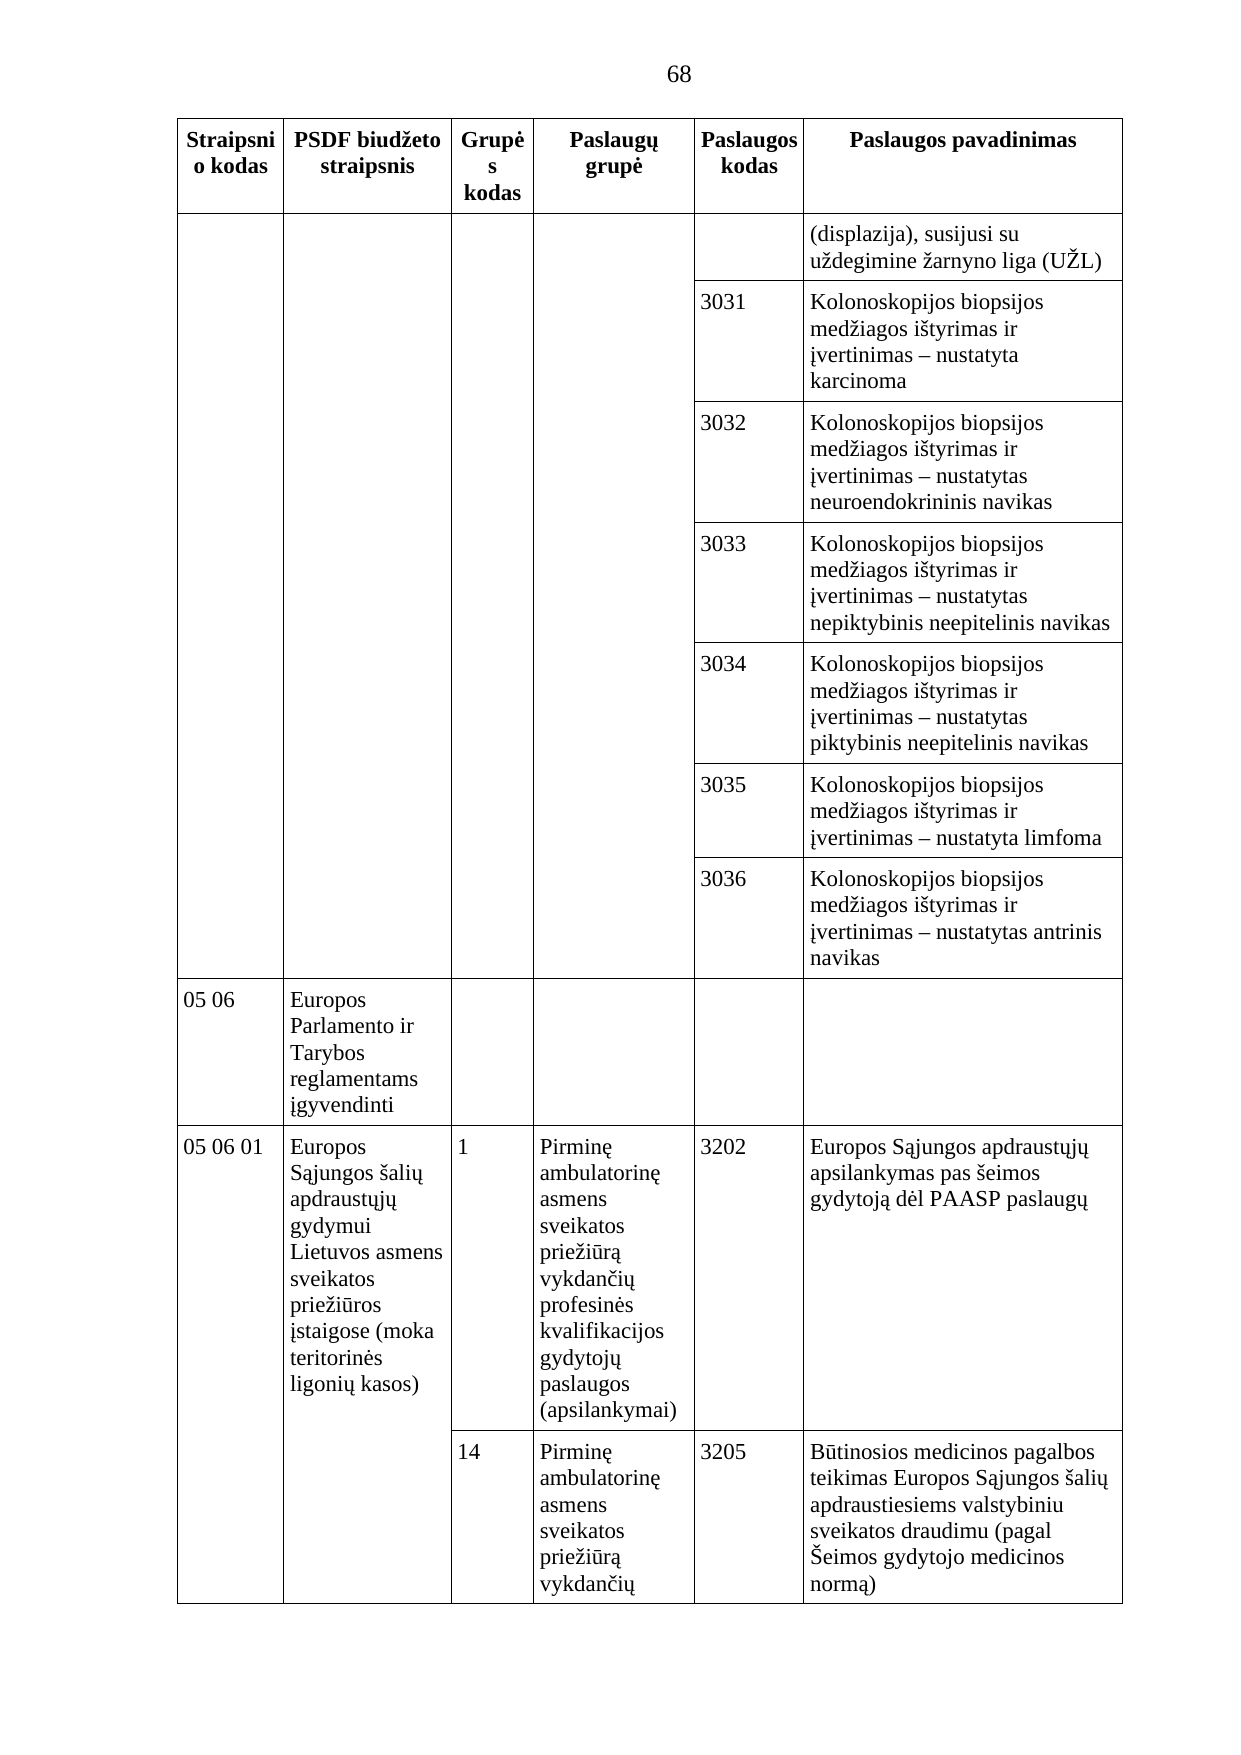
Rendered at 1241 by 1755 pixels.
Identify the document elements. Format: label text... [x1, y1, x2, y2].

table_cell 3035 [695, 764, 803, 857]
table_cell [534, 401, 694, 522]
table_cell [284, 522, 451, 642]
table_cell [534, 214, 694, 280]
table_cell [178, 763, 283, 857]
table_cell [534, 979, 694, 1125]
table_cell Kolonoskopijos biopsijos medžiagos ištyrimas ir įvertinimas – nustatytas piktybinis neepitelinis navikas [804, 643, 1122, 763]
table_cell 05 06 [178, 979, 283, 1125]
table_cell Europos Sąjungos apdraustųjų apsilankymas pas šeimos gydytoją dėl PAASP paslaugų [804, 1126, 1122, 1430]
table_cell Europos Sąjungos šalių apdraustųjų gydymui Lietuvos asmens sveikatos priežiūros įstaigose (moka teritorinės ligonių kasos) [284, 1126, 451, 1603]
table_cell [284, 401, 451, 522]
table_cell 3033 [695, 523, 803, 642]
table_cell [452, 763, 533, 857]
table_cell [178, 522, 283, 642]
table_cell [534, 280, 694, 401]
table_cell Pirminę ambulatorinę asmens sveikatos priežiūrą vykdančių [534, 1431, 694, 1603]
table_cell [284, 214, 451, 280]
table_cell [178, 857, 283, 978]
table_cell [178, 401, 283, 522]
table_cell Pirminę ambulatorinę asmens sveikatos priežiūrą vykdančių profesinės kvalifikacijos gydytojų paslaugos (apsilankymai) [534, 1126, 694, 1430]
table_cell [534, 763, 694, 857]
table_cell [452, 857, 533, 978]
table_cell [452, 522, 533, 642]
table_header PSDF biudžeto straipsnis [284, 119, 451, 212]
table_cell [452, 280, 533, 401]
table_cell [178, 214, 283, 280]
table_cell Kolonoskopijos biopsijos medžiagos ištyrimas ir įvertinimas – nustatyta limfoma [804, 764, 1122, 857]
table_cell [804, 979, 1122, 1125]
table_cell [284, 857, 451, 978]
table_header Grupės kodas [452, 119, 533, 212]
table_cell [534, 522, 694, 642]
table_cell Kolonoskopijos biopsijos medžiagos ištyrimas ir įvertinimas – nustatytas nepiktybinis neepitelinis navikas [804, 523, 1122, 642]
table_header Paslaugų grupė [534, 119, 694, 212]
table_cell [695, 979, 803, 1125]
table_cell Europos Parlamento ir Tarybos reglamentams įgyvendinti [284, 979, 451, 1125]
table_cell 1 [452, 1126, 533, 1430]
table_header Paslaugos pavadinimas [804, 119, 1122, 212]
table_cell 3202 [695, 1126, 803, 1430]
table_cell 3031 [695, 281, 803, 401]
table_header Straipsnio kodas [178, 119, 283, 212]
table_cell 3205 [695, 1431, 803, 1603]
table_cell Kolonoskopijos biopsijos medžiagos ištyrimas ir įvertinimas – nustatytas antrinis navikas [804, 858, 1122, 978]
table_cell [452, 979, 533, 1125]
table_cell Būtinosios medicinos pagalbos teikimas Europos Sąjungos šalių apdraustiesiems valstybiniu sveikatos draudimu (pagal Šeimos gydytojo medicinos normą) [804, 1431, 1122, 1603]
table_cell [534, 857, 694, 978]
table_cell [178, 642, 283, 763]
table_cell 3034 [695, 643, 803, 763]
table_cell [452, 401, 533, 522]
table_cell [452, 642, 533, 763]
table_cell 3032 [695, 402, 803, 522]
table_cell [284, 763, 451, 857]
table_cell [284, 642, 451, 763]
table_cell 3036 [695, 858, 803, 978]
table_cell Kolonoskopijos biopsijos medžiagos ištyrimas ir įvertinimas – nustatyta karcinoma [804, 281, 1122, 401]
table_header Paslaugos kodas [695, 119, 803, 212]
table_cell 05 06 01 [178, 1126, 283, 1603]
table_cell [178, 280, 283, 401]
table_cell [534, 642, 694, 763]
table_cell Kolonoskopijos biopsijos medžiagos ištyrimas ir įvertinimas – nustatytas neuroendokrininis navikas [804, 402, 1122, 522]
table_cell 14 [452, 1431, 533, 1603]
table_cell [284, 280, 451, 401]
table_cell (displazija), susijusi su uždegimine žarnyno liga (UŽL) [804, 214, 1122, 280]
table_cell [452, 214, 533, 280]
table_cell [695, 214, 803, 280]
